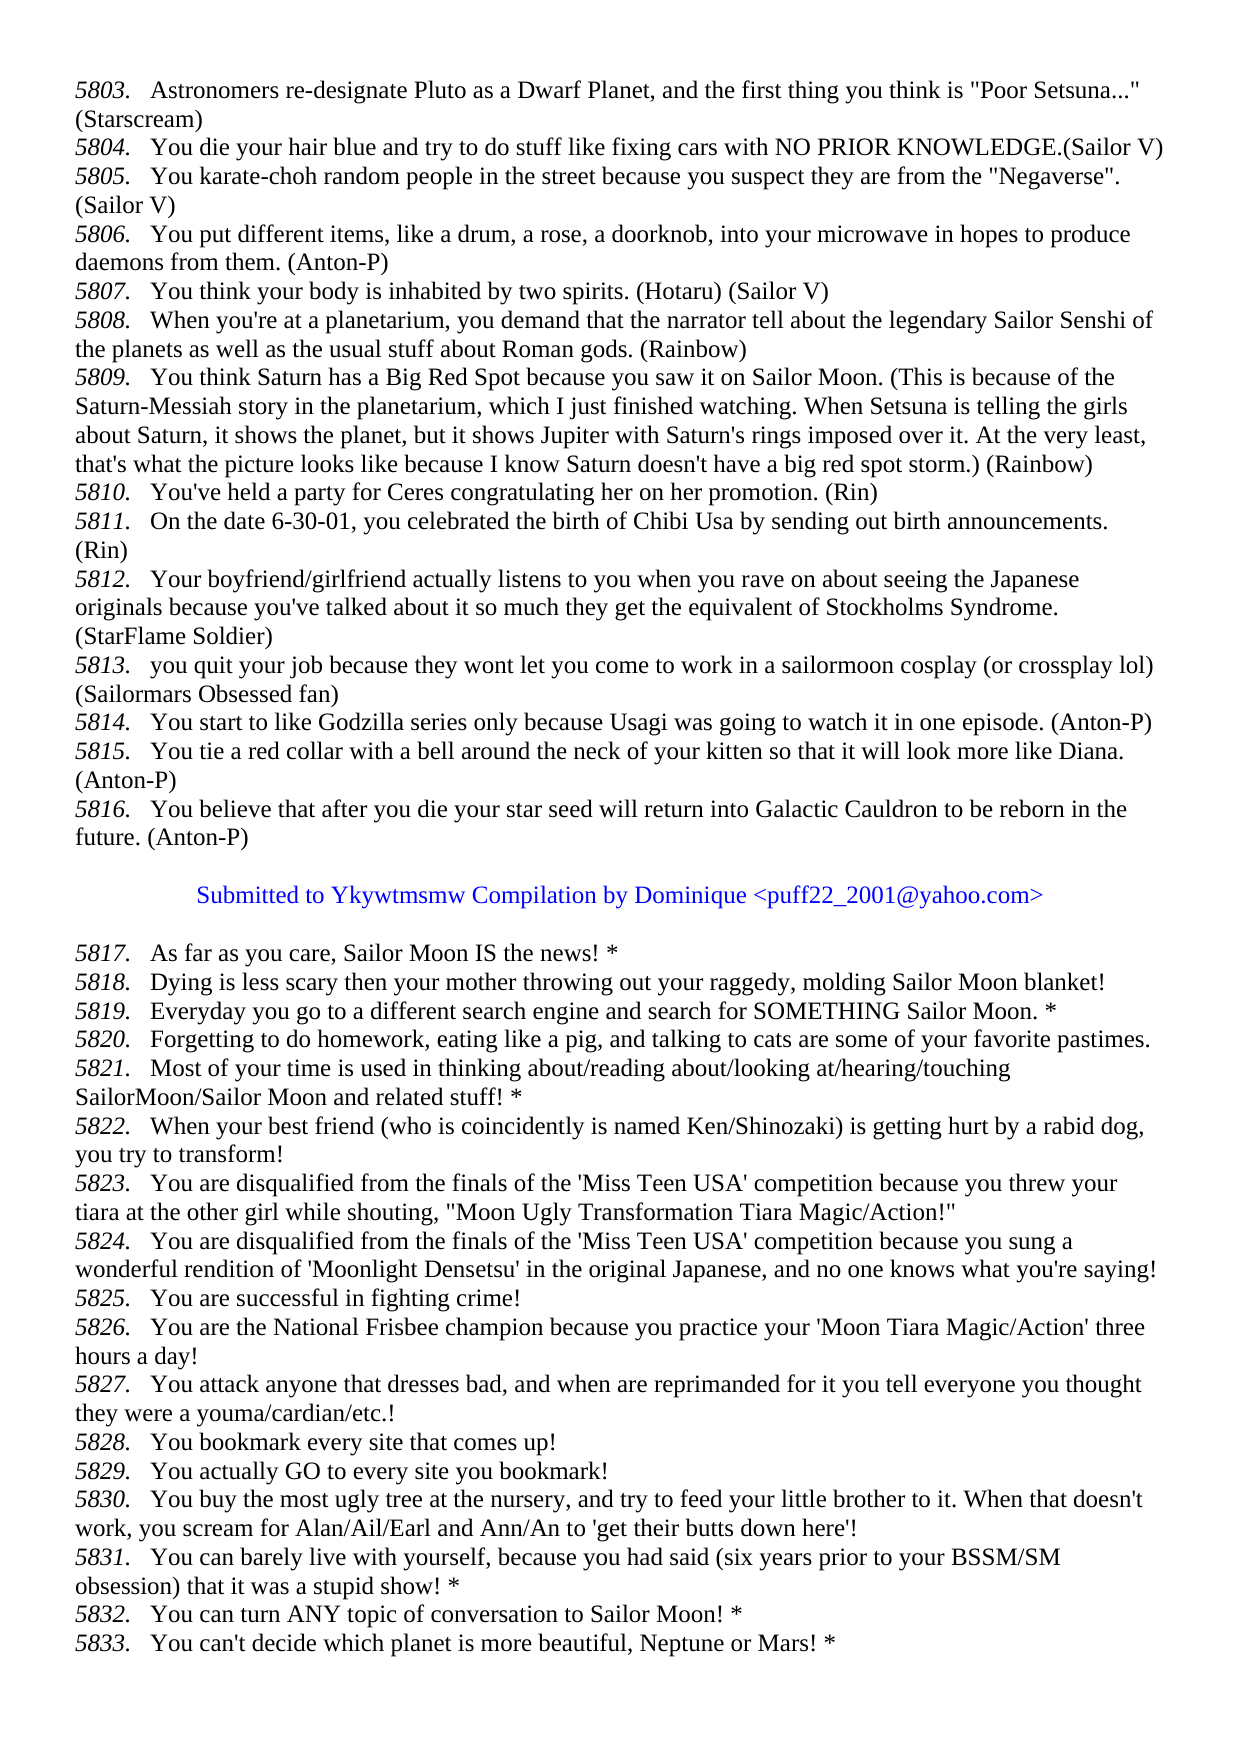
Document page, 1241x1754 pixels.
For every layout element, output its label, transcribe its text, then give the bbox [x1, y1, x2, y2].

list On the date 6-30-01, you celebrated the birth of Chibi Usa by sending out birth announcements. (Rin) [75, 506, 1165, 564]
list You think your body is inhabited by two spirits. (Hotaru) (Sailor V) [75, 276, 1165, 305]
list You attack anyone that dresses bad, and when are reprimanded for it you tell everyone you thought they were a youma/cardian/etc.! [75, 1369, 1165, 1427]
list You've held a party for Ceres congratulating her on her promotion. (Rin) [75, 477, 1165, 506]
list You bookmark every site that comes up! [75, 1427, 1165, 1456]
list You are disqualified from the finals of the 'Miss Teen USA' competition because you sung a wonderful rendition of 'Moonlight Densetsu' in the original Japanese, and no one knows what you're saying! [75, 1226, 1165, 1283]
list You can barely live with yourself, because you had said (six years prior to your BSSM/SM obsession) that it was a stupid show! * [75, 1542, 1165, 1599]
list You are the National Frisbee champion because you practice your 'Moon Tiara Magic/Action' three hours a day! [75, 1312, 1165, 1369]
list You think Saturn has a Big Red Spot because you saw it on Sailor Moon. (This is because of the Saturn-Messiah story in the planetarium, which I just finished watching. When Setsuna is telling the girls about Saturn, it shows the planet, but it shows Jupiter with Saturn's rings imposed over it. At the very least, that's what the picture looks like because I know Saturn doesn't have a big red spot storm.) (Rainbow) [75, 362, 1165, 477]
list You tie a red collar with a bell around the neck of your kitten so that it will look more like Diana. (Anton-P) [75, 736, 1165, 794]
list When you're at a planetarium, you demand that the narrator tell about the legendary Sailor Senshi of the planets as well as the usual stuff about Roman gods. (Rainbow) [75, 305, 1165, 362]
list Your boyfriend/girlfriend actually listens to you when you rave on about seeing the Japanese originals because you've talked about it so much they get the equivalent of Stockholms Syndrome. (StarFlame Soldier) [75, 564, 1165, 650]
list You are successful in fighting crime! [75, 1283, 1165, 1312]
list You can't decide which planet is more beautiful, Neptune or Mars! * [75, 1628, 1165, 1657]
list You put different items, like a drum, a rose, a doorknob, into your microwave in hopes to produce daemons from them. (Anton-P) [75, 219, 1165, 276]
list Most of your time is used in thinking about/reading about/looking at/hearing/touching SailorMoon/Sailor Moon and related stuff! * [75, 1053, 1165, 1111]
list You can turn ANY topic of conversation to Sailor Moon! * [75, 1599, 1165, 1628]
list You actually GO to every site you bookmark! [75, 1456, 1165, 1484]
list You buy the most ugly tree at the nursery, and try to feed your little brother to it. When that doesn't work, you scream for Alan/Ail/Earl and Ann/An to 'get their butts down here'! [75, 1484, 1165, 1542]
list As far as you care, Sailor Moon IS the news! * [75, 938, 1165, 967]
list You are disqualified from the finals of the 'Miss Teen USA' competition because you threw your tiara at the other girl while shouting, "Moon Ugly Transformation Tiara Magic/Action!" [75, 1168, 1165, 1226]
text Submitted to Ykywtmsmw Compilation by Dominique <puff22_2001@yahoo.com> [75, 880, 1165, 909]
list Everyday you go to a different search engine and search for SOMETHING Sailor Moon. * [75, 996, 1165, 1024]
list Astronomers re-designate Pluto as a Dwarf Planet, and the first thing you think is "Poor Setsuna..." (Starscream) [75, 75, 1165, 132]
list When your best friend (who is coincidently is named Ken/Shinozaki) is getting hurt by a rabid dog, you try to transform! [75, 1111, 1165, 1168]
list You believe that after you die your star seed will return into Galactic Cauldron to be reborn in the future. (Anton-P) [75, 794, 1165, 851]
list You karate-choh random people in the street because you suspect they are from the "Negaverse". (Sailor V) [75, 161, 1165, 219]
list Dying is less scary then your mother throwing out your raggedy, molding Sailor Moon blanket! [75, 967, 1165, 996]
list You start to like Godzilla series only because Usagi was going to watch it in one episode. (Anton-P) [75, 707, 1165, 736]
list you quit your job because they wont let you come to work in a sailormoon cosplay (or crossplay lol) (Sailormars Obsessed fan) [75, 650, 1165, 707]
list You die your hair blue and try to do stuff like fixing cars with NO PRIOR KNOWLEDGE.(Sailor V) [75, 132, 1165, 161]
list Forgetting to do homework, eating like a pig, and talking to cats are some of your favorite pastimes. [75, 1024, 1165, 1053]
